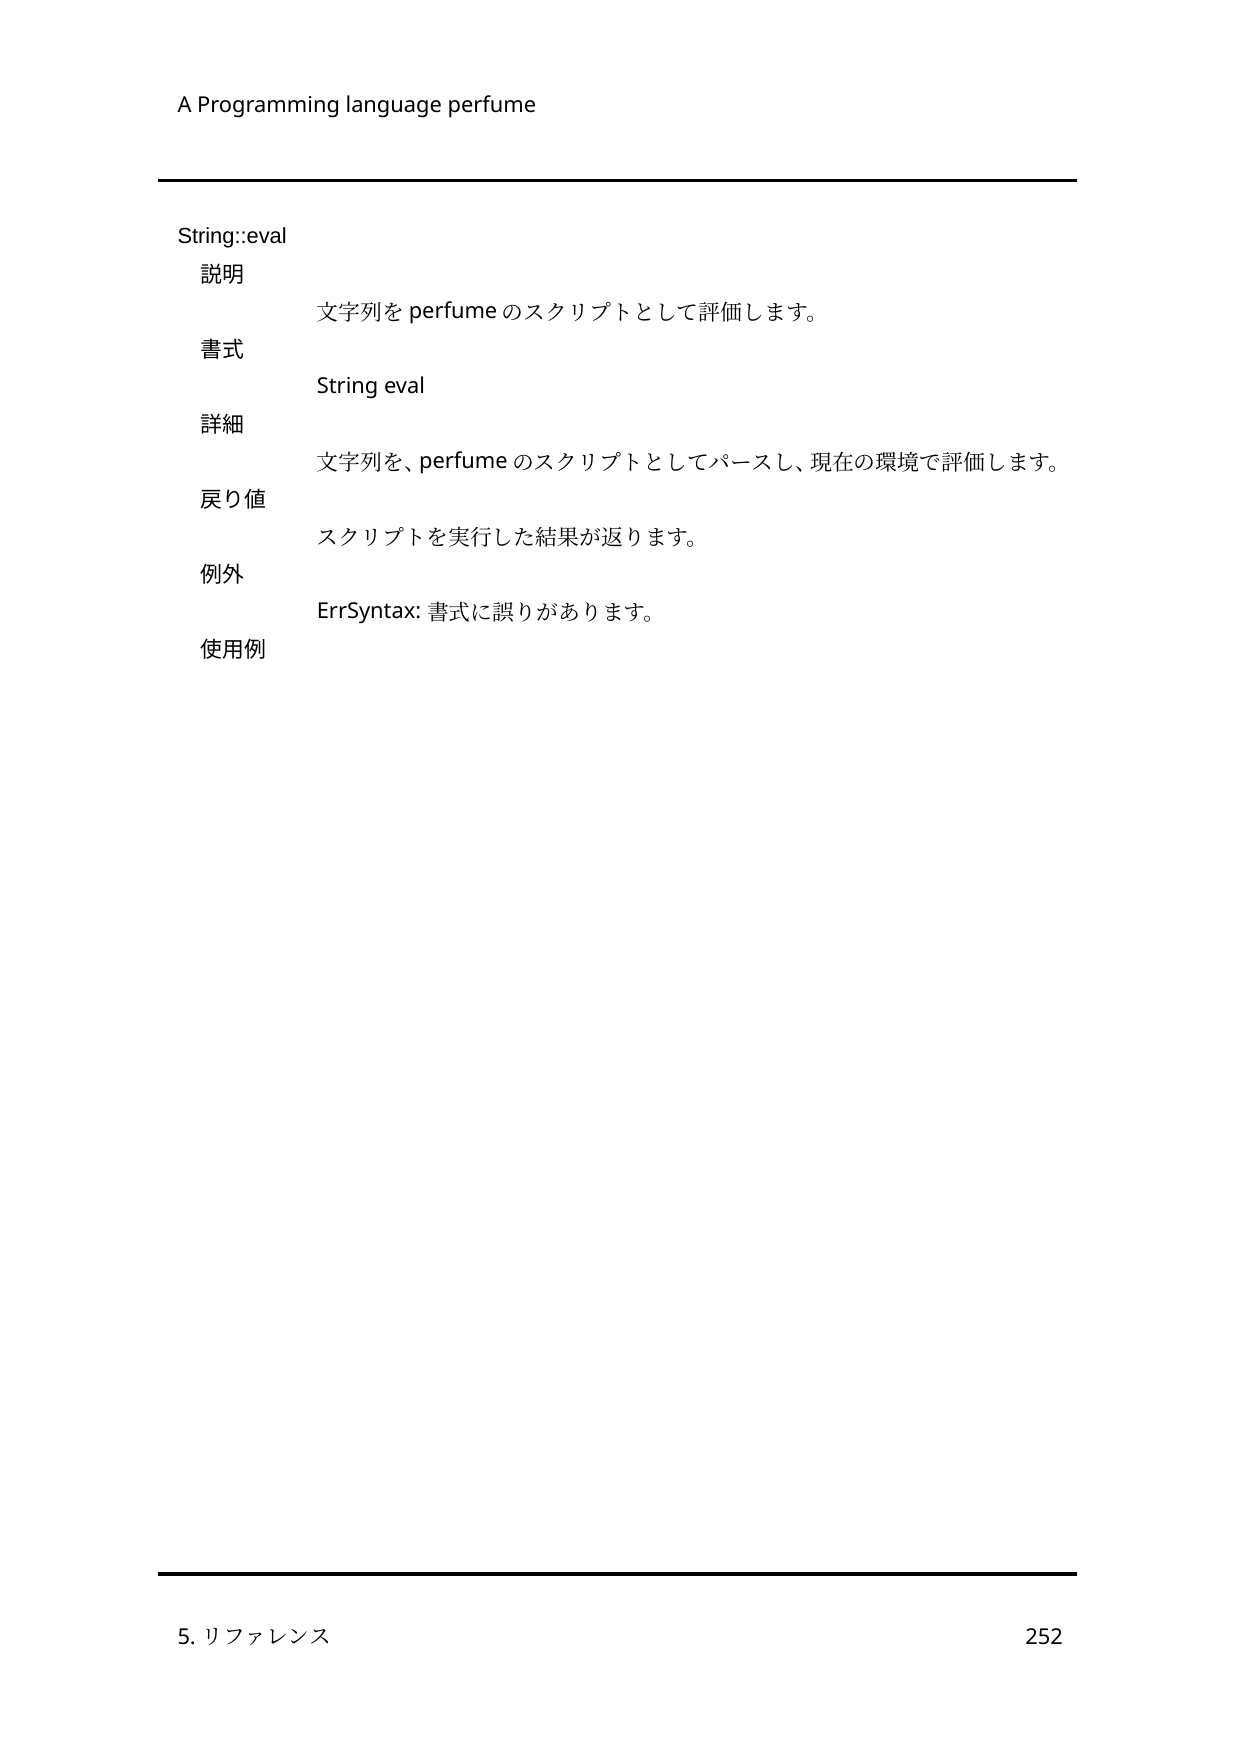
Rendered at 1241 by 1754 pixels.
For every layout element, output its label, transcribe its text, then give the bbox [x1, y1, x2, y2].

table_cell 例外 [200, 554, 317, 629]
table_cell [317, 629, 1063, 704]
table_cell ErrSyntax: 書式に誤りがあります。 [317, 554, 1063, 629]
table_header 説明 [200, 254, 317, 329]
table_cell 使用例 [200, 629, 317, 704]
table_cell 文字列を、perfumeのスクリプトとしてパースし、現在の環境で評価します。 [317, 404, 1063, 479]
table_cell 書式 [200, 329, 317, 404]
table_header 文字列をperfumeのスクリプトとして評価します。 [317, 254, 1063, 329]
table_cell String eval [317, 329, 1063, 404]
subtitle String::eval [177, 217, 1063, 254]
table_cell 詳細 [200, 404, 317, 479]
table_cell 戻り値 [200, 479, 317, 554]
table_cell スクリプトを実行した結果が返ります。 [317, 479, 1063, 554]
